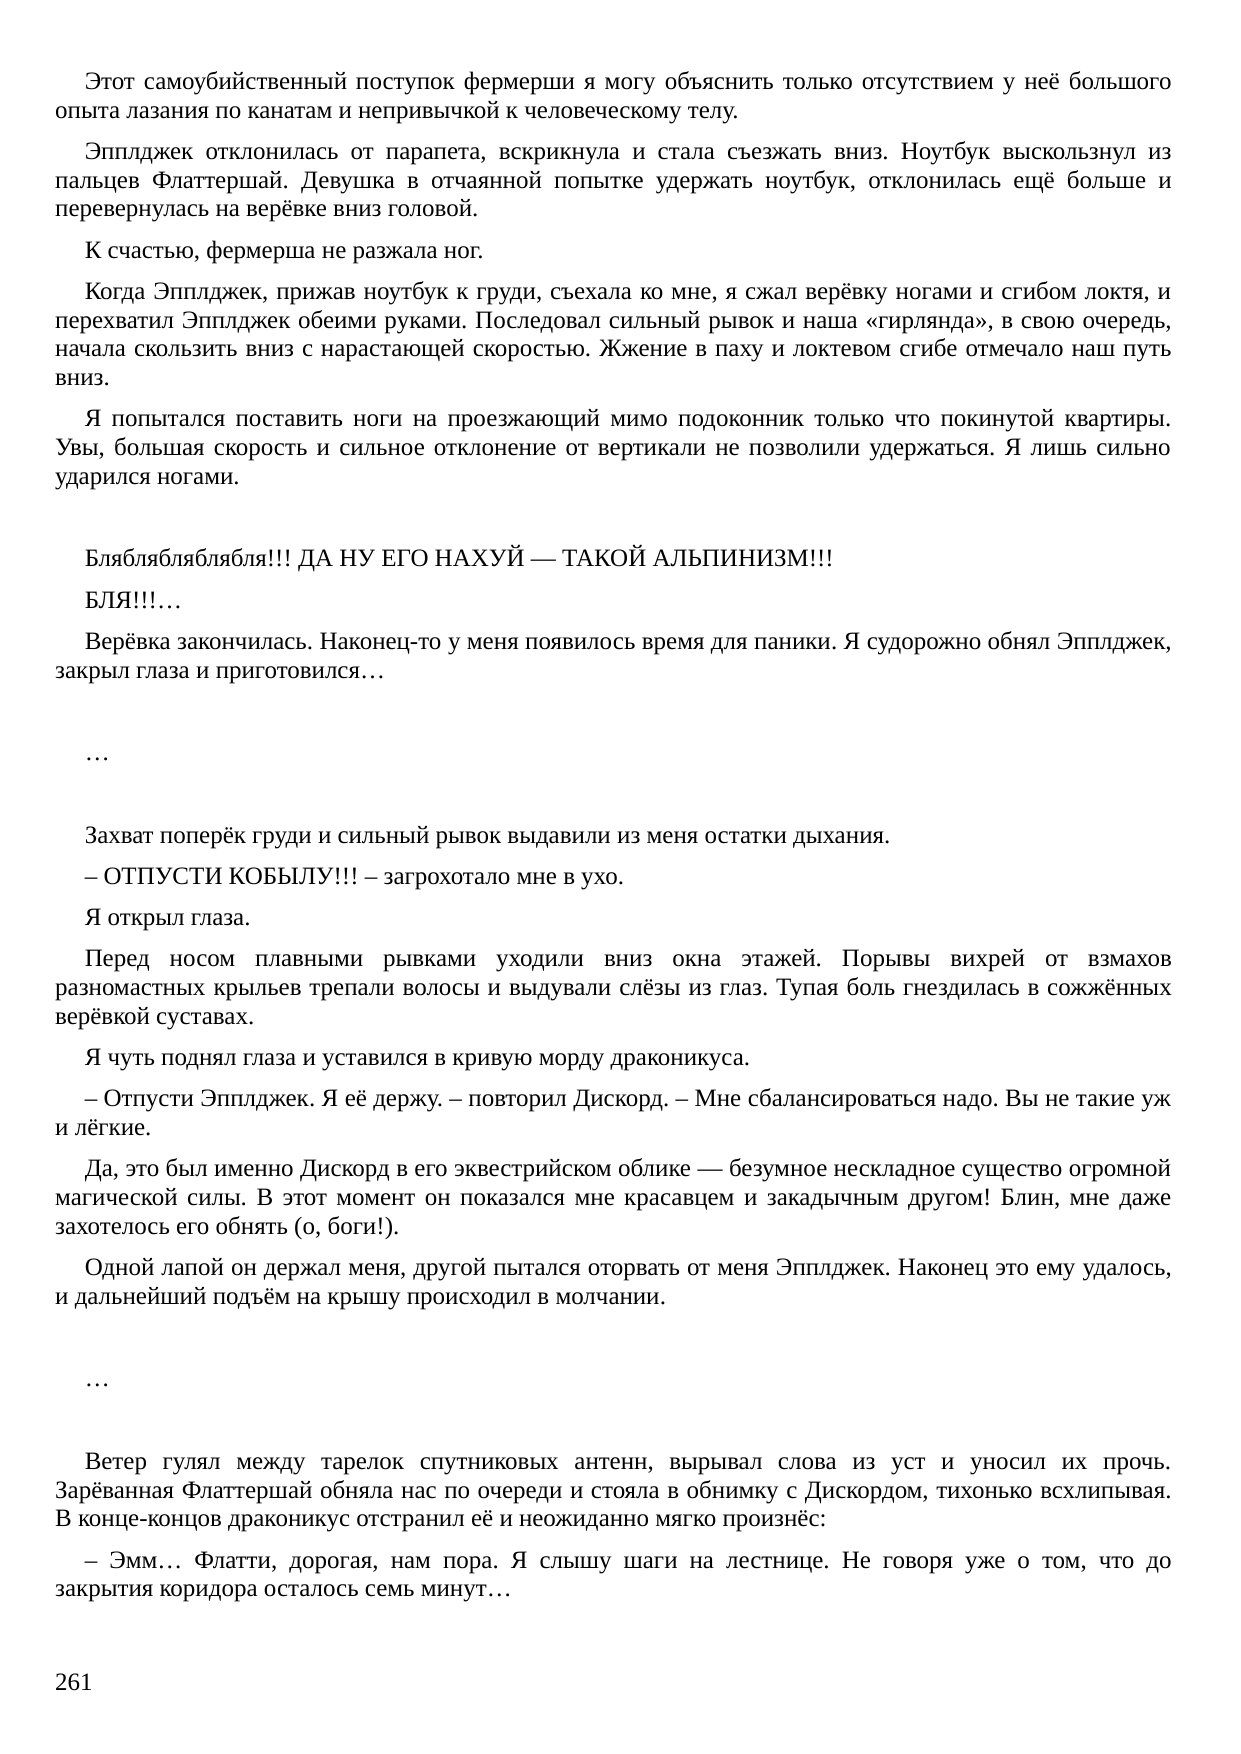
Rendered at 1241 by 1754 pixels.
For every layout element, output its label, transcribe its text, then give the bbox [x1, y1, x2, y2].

text Бляблябляблябля!!! ДА НУ ЕГО НАХУЙ — ТАКОЙ АЛЬПИНИЗМ!!! [55, 543, 1173, 572]
text Верёвка закончилась. Наконец-то у меня появилось время для паники. Я судорожно обнял Эпплджек, закрыл глаза и приготовился… [55, 626, 1173, 683]
text Одной лапой он держал меня, другой пытался оторвать от меня Эпплджек. Наконец это ему удалось, и дальнейший подъём на крышу происходил в молчании. [55, 1252, 1173, 1310]
text Перед носом плавными рывками уходили вниз окна этажей. Порывы вихрей от взмахов разномастных крыльев трепали волосы и выдували слёзы из глаз. Тупая боль гнездилась в сожжённых верёвкой суставах. [55, 943, 1173, 1030]
text – Эмм… Флатти, дорогая, нам пора. Я слышу шаги на лестнице. Не говоря уже о том, что до закрытия коридора осталось семь минут… [55, 1545, 1173, 1602]
text – ОТПУСТИ КОБЫЛУ!!! – загрохотало мне в ухо. [55, 861, 1173, 890]
text К счастью, фермерша не разжала ног. [55, 235, 1173, 263]
text Я чуть поднял глаза и уставился в кривую морду драконикуса. [55, 1042, 1173, 1071]
text Когда Эпплджек, прижав ноутбук к груди, съехала ко мне, я сжал верёвку ногами и сгибом локтя, и перехватил Эпплджек обеими руками. Последовал сильный рывок и наша «гирлянда», в свою очередь, начала скользить вниз с нарастающей скоростью. Жжение в паху и локтевом сгибе отмечало наш путь вниз. [55, 276, 1173, 391]
text Этот самоубийственный поступок фермерши я могу объяснить только отсутствием у неё большого опыта лазания по канатам и непривычкой к человеческому телу. [55, 66, 1173, 123]
text – Отпусти Эпплджек. Я её держу. – повторил Дискорд. – Мне сбалансироваться надо. Вы не такие уж и лёгкие. [55, 1083, 1173, 1141]
text БЛЯ!!!… [55, 585, 1173, 613]
text Захват поперёк груди и сильный рывок выдавили из меня остатки дыхания. [55, 820, 1173, 848]
text Ветер гулял между тарелок спутниковых антенн, вырывал слова из уст и уносил их прочь. Зарёванная Флаттершай обняла нас по очереди и стояла в обнимку с Дискордом, тихонько всхлипывая. В конце-концов драконикус отстранил её и неожиданно мягко произнёс: [55, 1446, 1173, 1532]
text … [55, 1363, 1173, 1392]
text Я попытался поставить ноги на проезжающий мимо подоконник только что покинутой квартиры. Увы, большая скорость и сильное отклонение от вертикали не позволили удержаться. Я лишь сильно ударился ногами. [55, 403, 1173, 490]
text Да, это был именно Дискорд в его эквестрийском облике — безумное нескладное существо огромной магической силы. В этот момент он показался мне красавцем и закадычным другом! Блин, мне даже захотелось его обнять (о, боги!). [55, 1153, 1173, 1240]
text Эпплджек отклонилась от парапета, вскрикнула и стала съезжать вниз. Ноутбук выскользнул из пальцев Флаттершай. Девушка в отчаянной попытке удержать ноутбук, отклонилась ещё больше и перевернулась на верёвке вниз головой. [55, 136, 1173, 222]
text Я открыл глаза. [55, 902, 1173, 931]
text … [55, 737, 1173, 766]
